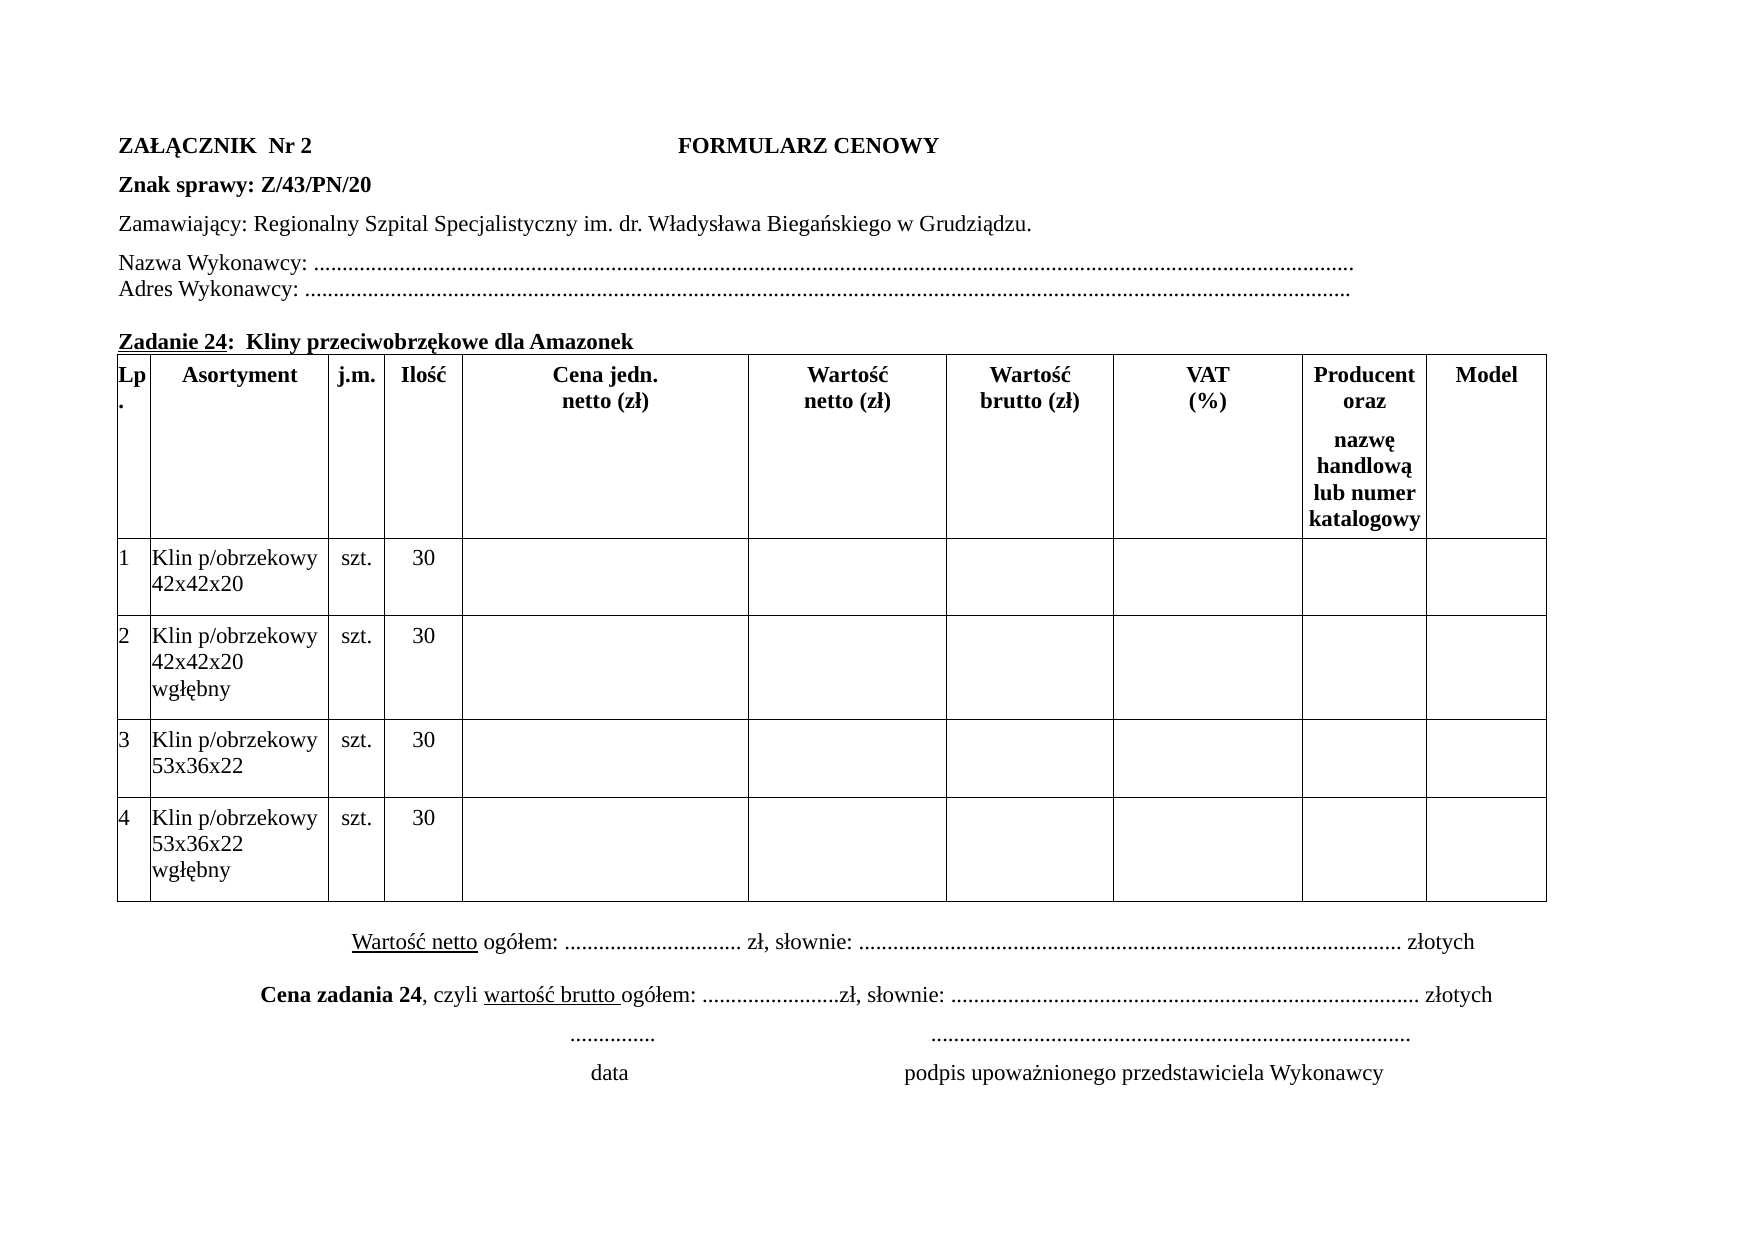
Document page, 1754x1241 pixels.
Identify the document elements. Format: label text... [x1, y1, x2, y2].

table_cell [1114, 720, 1302, 797]
table_header Producent oraz nazwę handlową lub numer katalogowy [1303, 355, 1426, 537]
table_cell [463, 720, 748, 797]
table_cell [947, 616, 1113, 719]
table_cell [749, 539, 946, 615]
table_cell szt. [329, 539, 384, 615]
table_cell [749, 798, 946, 901]
table_cell [1303, 539, 1426, 615]
table_header Ilość [385, 355, 462, 537]
text Cena zadania 24, czyli wartość brutto ogółem: ........................zł, słownie: .................................................................................. złotych [118, 981, 1636, 1007]
table_cell [1114, 616, 1302, 719]
text Zamawiający: Regionalny Szpital Specjalistyczny im. dr. Władysława Biegańskiego w Grudziądzu. [118, 210, 1645, 236]
table_cell [463, 539, 748, 615]
text Wartość netto ogółem: ............................... zł, słownie: ............................................................................................... złotych [118, 928, 1636, 955]
table_cell [1303, 798, 1426, 901]
table_cell [947, 798, 1113, 901]
table_cell Klin p/obrzekowy 42x42x20 wgłębny [151, 616, 328, 719]
table_cell [1114, 798, 1302, 901]
table_cell [1427, 798, 1546, 901]
table_cell [1114, 539, 1302, 615]
table_cell [1427, 539, 1546, 615]
table_cell [463, 616, 748, 719]
table_cell Klin p/obrzekowy 53x36x22 [151, 720, 328, 797]
table_cell [947, 539, 1113, 615]
table_cell [463, 798, 748, 901]
table_cell 30 [385, 616, 462, 719]
table_cell 2 [118, 616, 150, 719]
text ............... .................................................................................... [118, 1020, 1636, 1046]
table_cell 4 [118, 798, 150, 901]
text ZAŁĄCZNIK Nr 2 FORMULARZ CENOWY [118, 132, 1645, 159]
table_cell 1 [118, 539, 150, 615]
table_cell [749, 616, 946, 719]
table_cell [947, 720, 1113, 797]
table_cell szt. [329, 798, 384, 901]
table_header Model [1427, 355, 1546, 537]
table_cell szt. [329, 720, 384, 797]
table_cell 3 [118, 720, 150, 797]
table_header Asortyment [151, 355, 328, 537]
table_cell Klin p/obrzekowy 42x42x20 [151, 539, 328, 615]
table_cell 30 [385, 539, 462, 615]
table_cell Klin p/obrzekowy 53x36x22 wgłębny [151, 798, 328, 901]
table_cell szt. [329, 616, 384, 719]
text Adres Wykonawcy: ....................................................................................................................................................................................... [118, 275, 1636, 302]
table_cell 30 [385, 720, 462, 797]
table_header VAT (%) [1114, 355, 1302, 537]
table_header j.m. [329, 355, 384, 537]
text Nazwa Wykonawcy: ...................................................................................................................................................................................... [118, 249, 1636, 275]
table_header Wartość netto (zł) [749, 355, 946, 537]
table_cell [749, 720, 946, 797]
subtitle Zadanie 24: Kliny przeciwobrzękowe dla Amazonek [118, 328, 1636, 354]
table_header Lp. [118, 355, 150, 537]
table_cell [1303, 616, 1426, 719]
table_header Cena jedn. netto (zł) [463, 355, 748, 537]
table_cell [1427, 720, 1546, 797]
table_cell [1303, 720, 1426, 797]
table_cell [1427, 616, 1546, 719]
table_cell 30 [385, 798, 462, 901]
text Znak sprawy: Z/43/PN/20 [118, 171, 1645, 197]
table_header Wartość brutto (zł) [947, 355, 1113, 537]
text data podpis upoważnionego przedstawiciela Wykonawcy [266, 1059, 1636, 1085]
